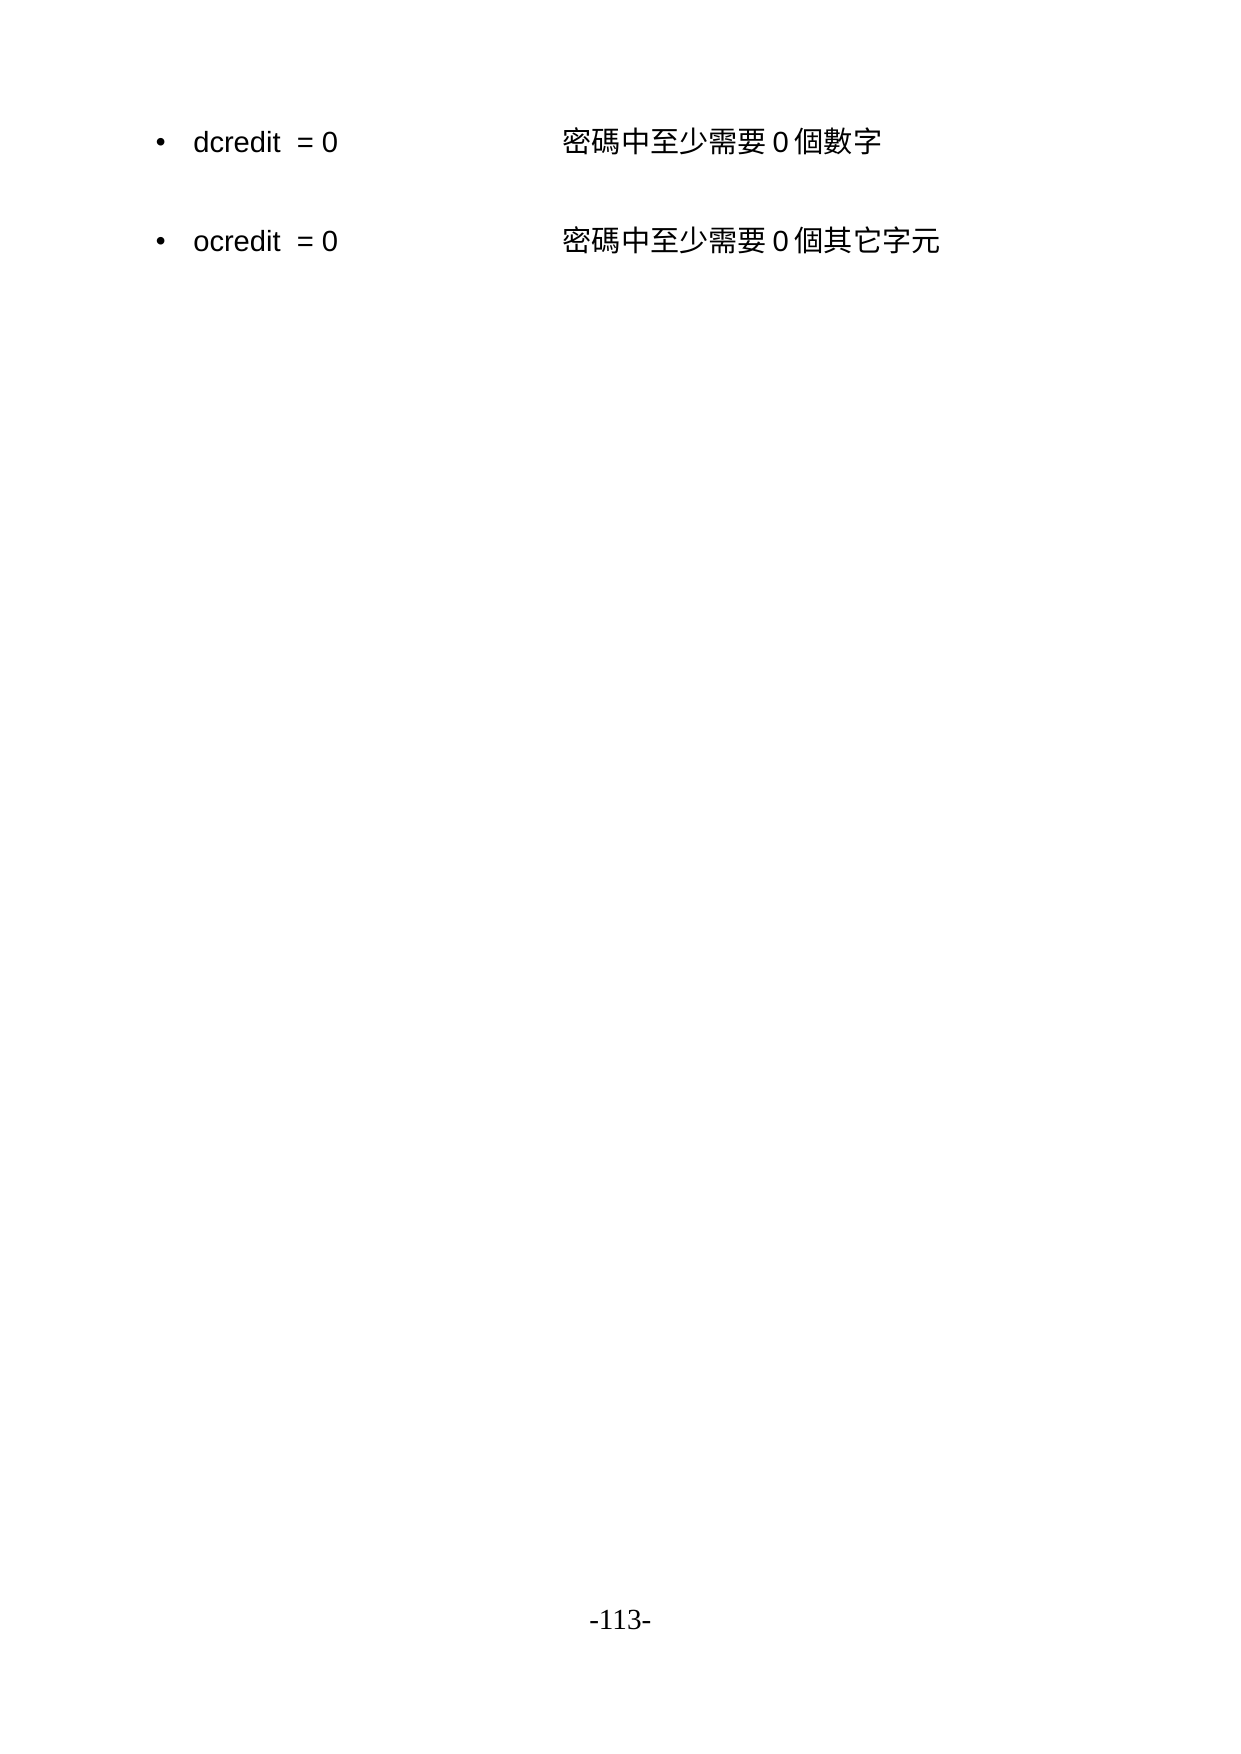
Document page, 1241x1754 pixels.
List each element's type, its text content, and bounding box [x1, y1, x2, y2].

list dcredit = 0 密碼中至少需要0個數字 [156, 118, 1122, 160]
list ocredit = 0 密碼中至少需要0個其它字元 [156, 217, 1122, 259]
